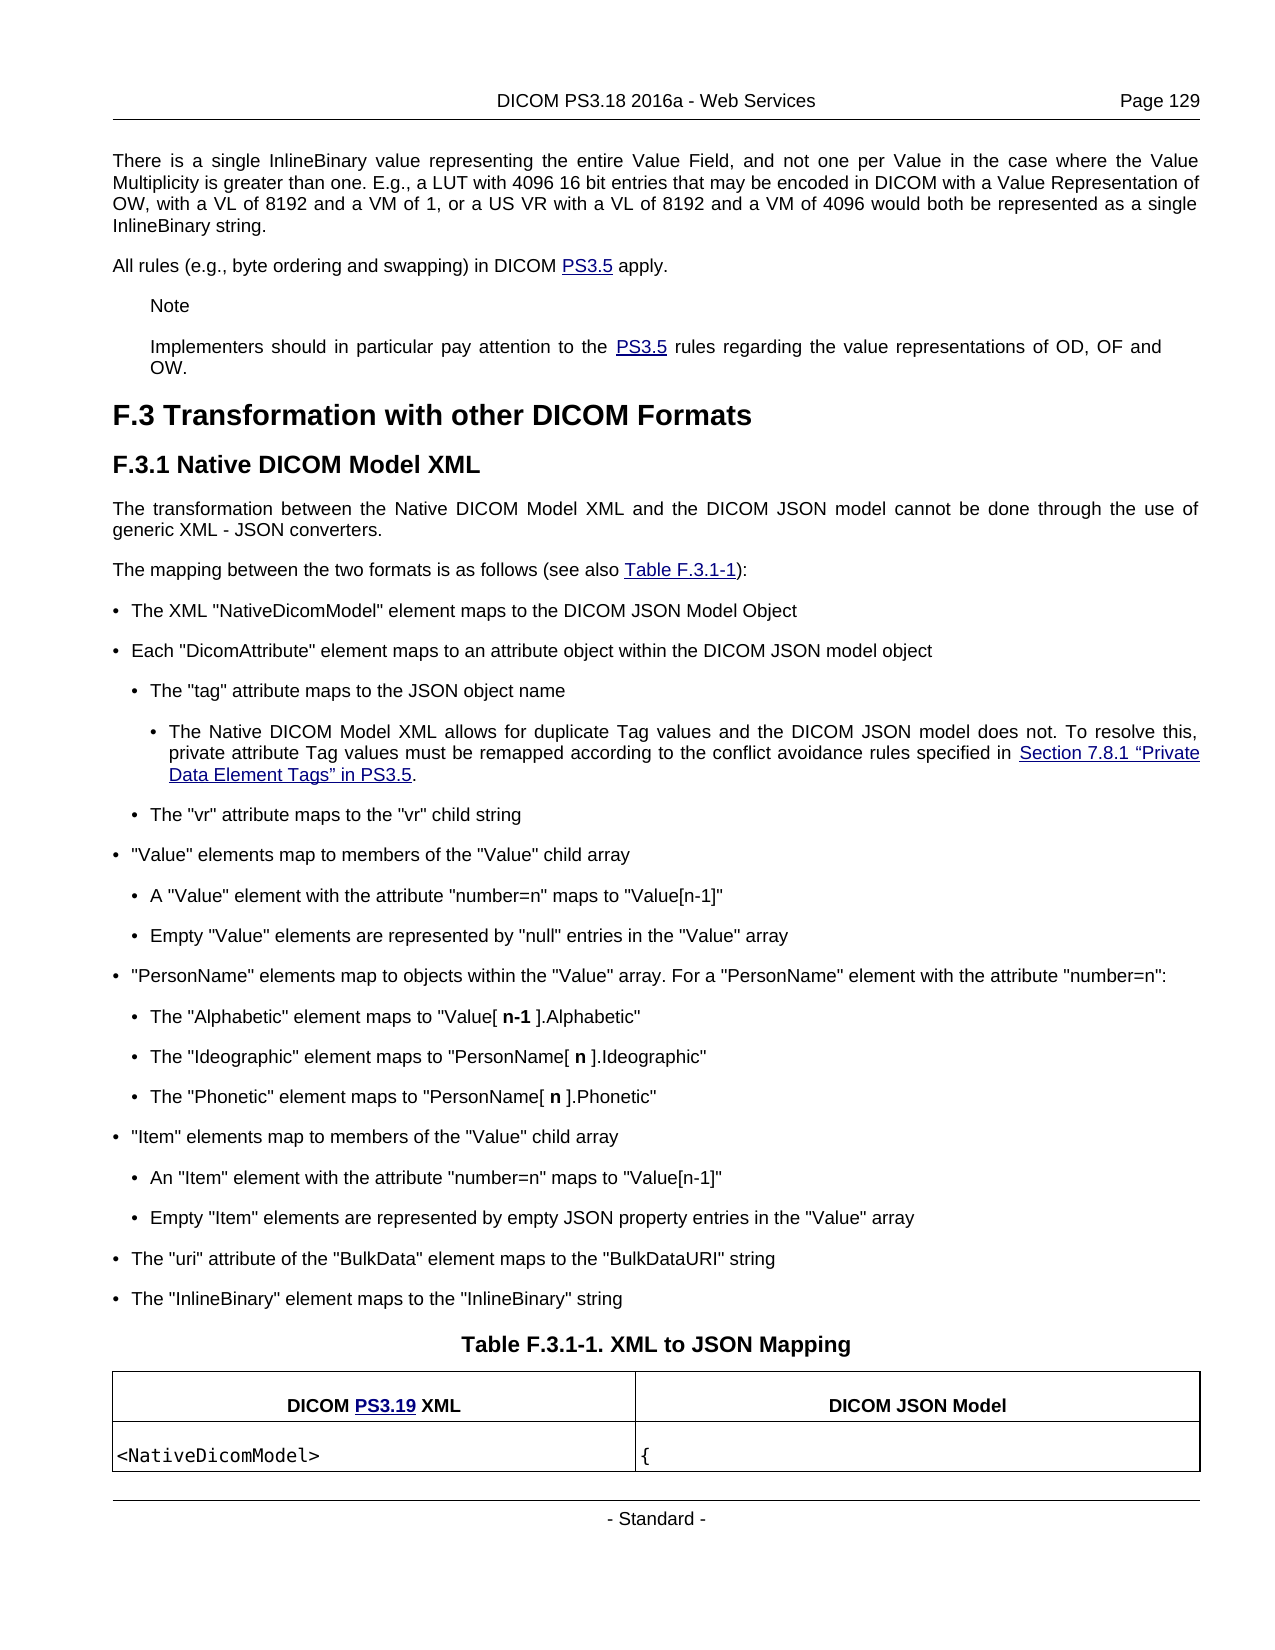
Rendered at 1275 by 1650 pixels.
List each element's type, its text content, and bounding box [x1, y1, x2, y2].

text There is a single InlineBinary value representing the entire Value Field, and not one per Value in the case where the Value Multiplicity is greater than one. E.g., a LUT with 4096 16 bit entries that may be encoded in DICOM with a Value Representation of OW, with a VL of 8192 and a VM of 1, or a US VR with a VL of 8192 and a VM of 4096 would both be represented as a single InlineBinary string. [112, 150, 1200, 236]
table_header DICOM PS3.19 XML [113, 1372, 635, 1421]
list Empty "Item" elements are represented by empty JSON property entries in the "Value" array [131, 1207, 1200, 1228]
text F.3 Transformation with other DICOM Formats [112, 397, 1200, 431]
text Implementers should in particular pay attention to the PS3.5 rules regarding the value representations of OD, OF and OW. [150, 336, 1162, 379]
list The "vr" attribute maps to the "vr" child string [131, 804, 1200, 825]
list Empty "Value" elements are represented by "null" entries in the "Value" array [131, 925, 1200, 946]
list "Value" elements map to members of the "Value" child array [112, 844, 1200, 866]
list The "uri" attribute of the "BulkData" element maps to the "BulkDataURI" string [112, 1247, 1200, 1269]
table_header DICOM JSON Model [636, 1372, 1199, 1421]
text The transformation between the Native DICOM Model XML and the DICOM JSON model cannot be done through the use of generic XML - JSON converters. [112, 497, 1200, 540]
list An "Item" element with the attribute "number=n" maps to "Value[n-1]" [131, 1167, 1200, 1188]
list A "Value" element with the attribute "number=n" maps to "Value[n-1]" [131, 884, 1200, 906]
table_cell { [636, 1422, 1199, 1471]
table_cell <NativeDicomModel> [113, 1422, 635, 1471]
list The XML "NativeDicomModel" element maps to the DICOM JSON Model Object [112, 599, 1200, 621]
list The "tag" attribute maps to the JSON object name [131, 680, 1200, 702]
list The "Ideographic" element maps to "PersonName[ n ].Ideographic" [131, 1046, 1200, 1067]
list The "InlineBinary" element maps to the "InlineBinary" string [112, 1288, 1200, 1309]
list "Item" elements map to members of the "Value" child array [112, 1126, 1200, 1148]
list Each "DicomAttribute" element maps to an attribute object within the DICOM JSON model object [112, 640, 1200, 661]
list "PersonName" elements map to objects within the "Value" array. For a "PersonName" element with the attribute "number=n": [112, 965, 1200, 987]
text F.3.1 Native DICOM Model XML [112, 450, 1200, 478]
text All rules (e.g., byte ordering and swapping) in DICOM PS3.5 apply. [112, 255, 1200, 277]
text Table F.3.1-1. XML to JSON Mapping [112, 1332, 1200, 1357]
list The Native DICOM Model XML allows for duplicate Tag values and the DICOM JSON model does not. To resolve this, private attribute Tag values must be remapped according to the conflict avoidance rules specified in Section 7.8.1 “Private Data Element Tags” in PS3.5. [150, 720, 1200, 785]
list The "Alphabetic" element maps to "Value[ n-1 ].Alphabetic" [131, 1005, 1200, 1027]
list The "Phonetic" element maps to "PersonName[ n ].Phonetic" [131, 1086, 1200, 1108]
text The mapping between the two formats is as follows (see also Table F.3.1-1): [112, 559, 1200, 581]
text Note [150, 295, 1162, 317]
